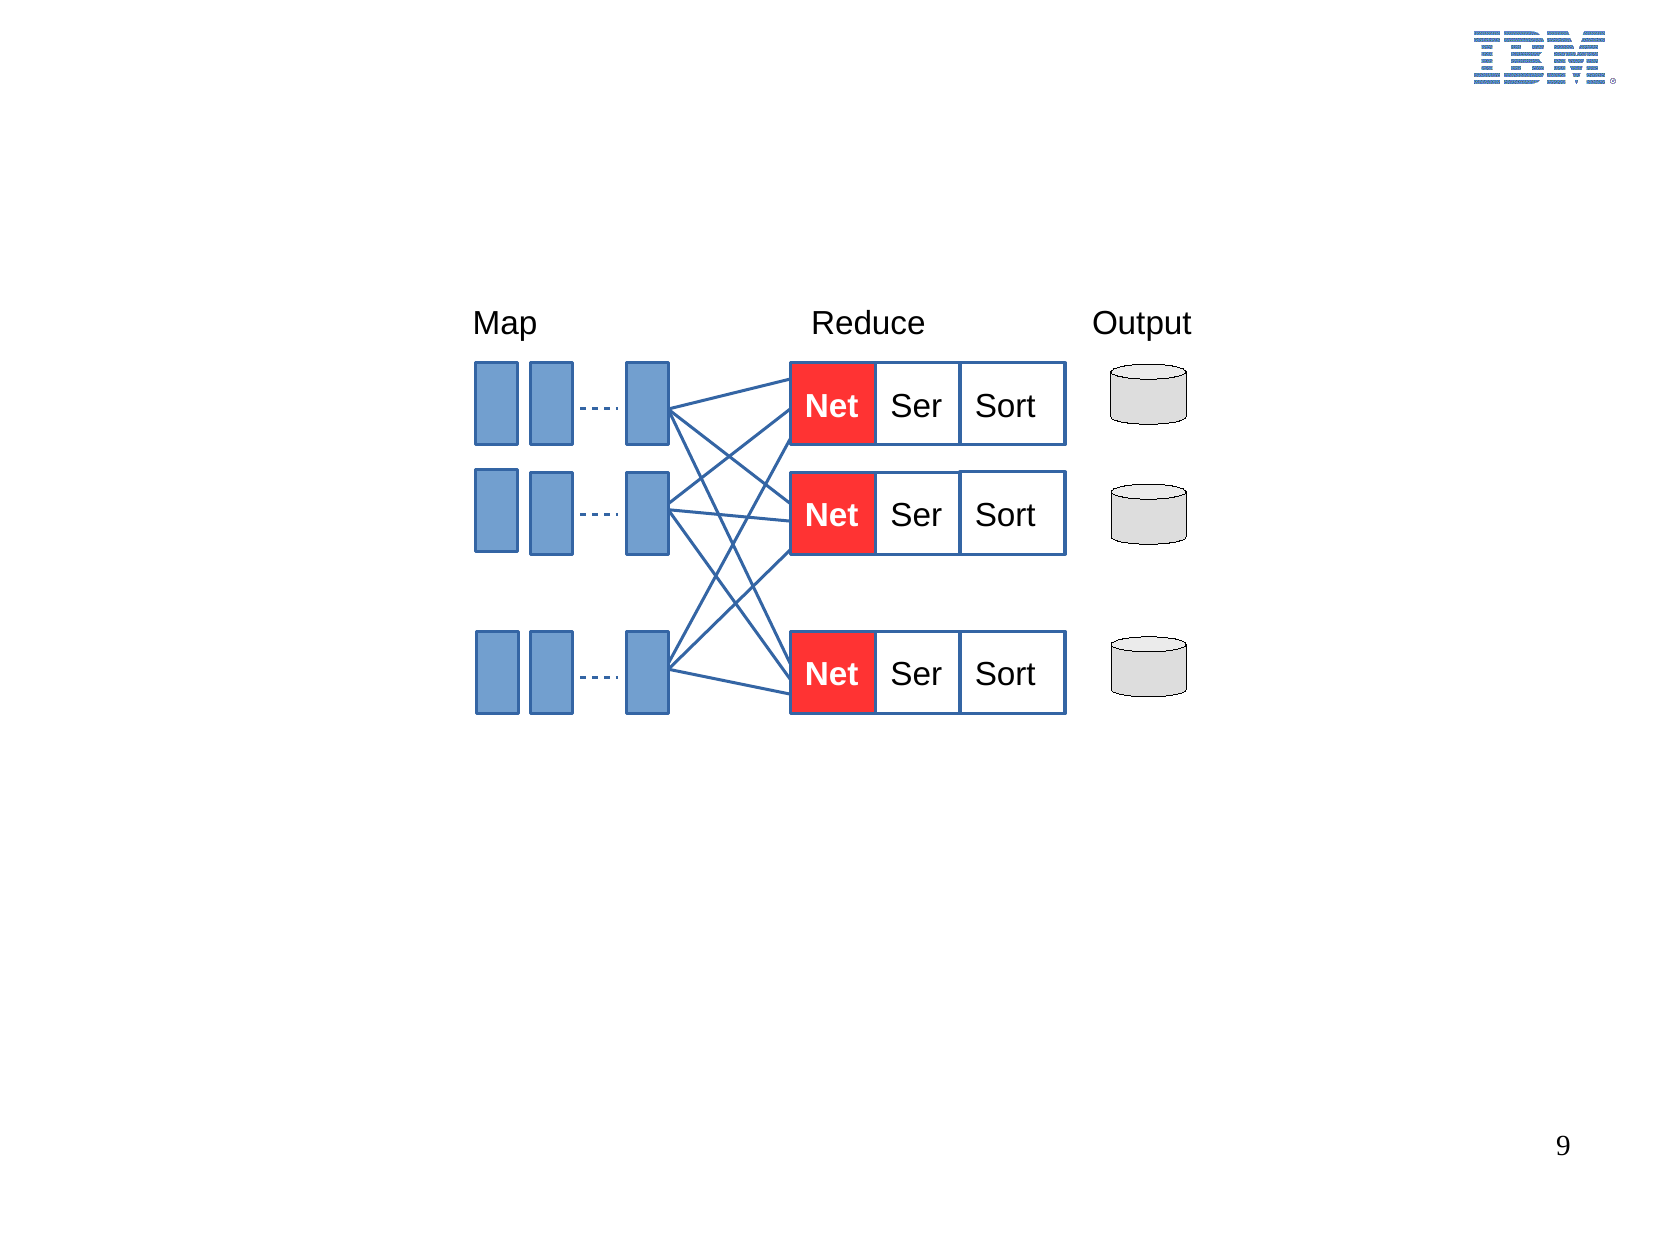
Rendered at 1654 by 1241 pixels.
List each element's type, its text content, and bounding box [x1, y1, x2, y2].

text_box Net [790, 362, 875, 445]
text_box Map [457, 296, 705, 356]
text_box Sort [960, 631, 1066, 714]
text_box Reduce [737, 296, 999, 353]
text_box [626, 631, 669, 714]
text_box [476, 631, 519, 714]
text_box Ser [875, 631, 960, 714]
text_box Sort [960, 362, 1066, 445]
text_box [626, 472, 669, 555]
text_box Ser [875, 362, 960, 445]
text_box [475, 469, 518, 552]
text_box [530, 362, 573, 445]
text_box Sort [960, 471, 1066, 555]
text_box [530, 472, 573, 555]
text_box [626, 362, 669, 445]
text_box Net [790, 631, 875, 714]
text_box Ser [875, 472, 960, 555]
text_box [1110, 372, 1187, 425]
text_box [530, 631, 573, 714]
picture [1440, 0, 1654, 127]
text_box Output [1075, 296, 1209, 353]
text_box [475, 362, 518, 445]
text_box [1111, 645, 1187, 697]
text_box Net [790, 472, 875, 555]
text_box [1111, 492, 1187, 545]
